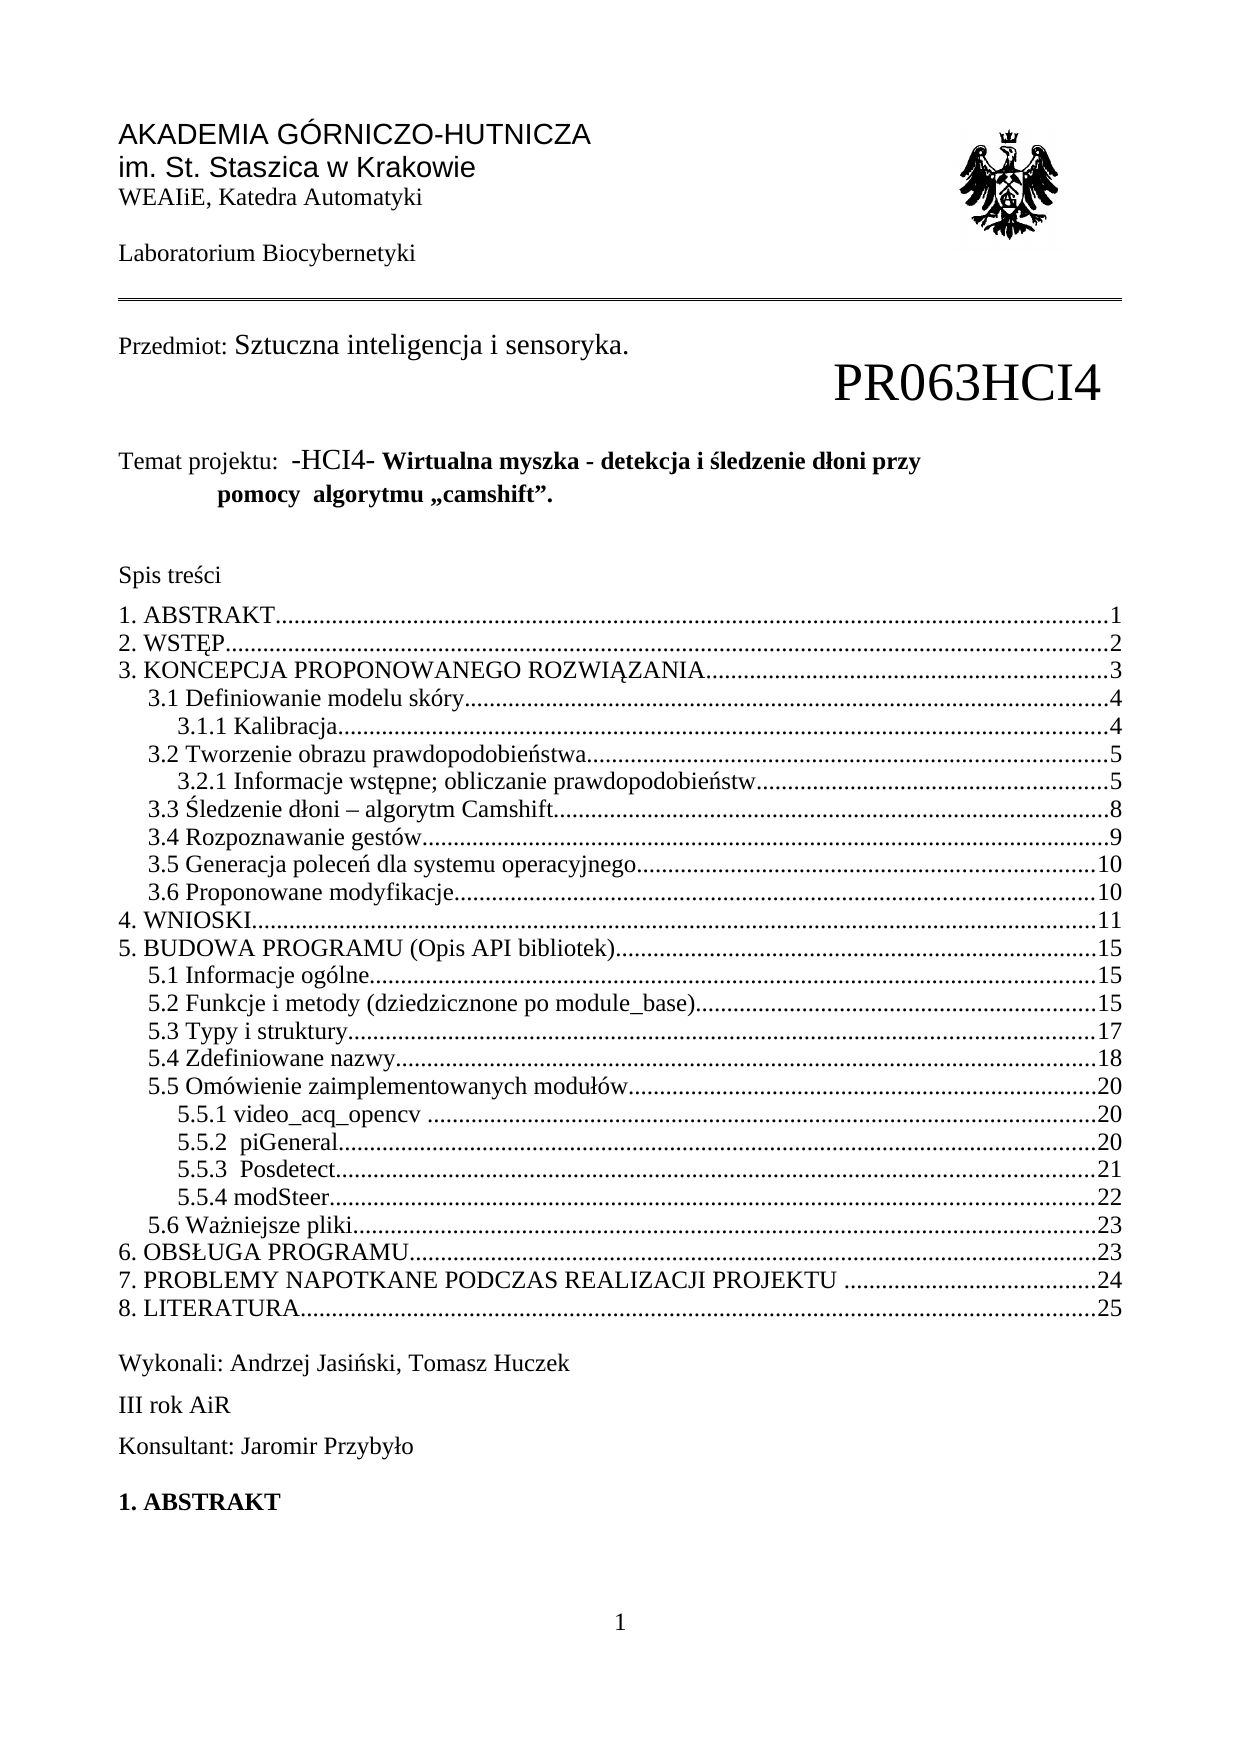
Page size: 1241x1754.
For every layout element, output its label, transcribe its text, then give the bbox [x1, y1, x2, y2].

picture [951, 127, 1071, 252]
text [1071, 151, 1122, 183]
text 5.3 Typy i struktury 17 [148, 1017, 1122, 1044]
text 5.4 Zdefiniowane nazwy 18 [148, 1044, 1122, 1072]
text 7. PROBLEMY NAPOTKANE PODCZAS REALIZACJI PROJEKTU 24 [118, 1266, 1122, 1294]
text 3.5 Generacja poleceń dla systemu operacyjnego 10 [148, 851, 1122, 878]
text 6. OBSŁUGA PROGRAMU 23 [118, 1238, 1122, 1266]
text III rok AiR [118, 1391, 1122, 1419]
text 5.5.3 Posdetect 21 [177, 1155, 1122, 1183]
text 8. LITERATURA 25 [118, 1294, 1122, 1322]
text PR063HCI4 [779, 352, 1109, 412]
text 3.3 Śledzenie dłoni – algorytm Camshift 8 [148, 795, 1122, 823]
subtitle Spis treści [118, 561, 1122, 589]
text 3. KONCEPCJA PROPONOWANEGO ROZWIĄZANIA 3 [118, 657, 1122, 684]
text 3.1.1 Kalibracja 4 [177, 712, 1122, 740]
text 5.5.1 video_acq_opencv 20 [177, 1100, 1122, 1128]
text Konsultant: Jaromir Przybyło [118, 1432, 1122, 1460]
text im. St. Staszica w Krakowie [118, 151, 951, 183]
text Przedmiot: Sztuczna inteligencja i sensoryka. [118, 328, 1122, 361]
text 5.1 Informacje ogólne 15 [148, 961, 1122, 989]
text 3.4 Rozpoznawanie gestów 9 [148, 823, 1122, 851]
text 5.6 Ważniejsze pliki 23 [148, 1211, 1122, 1238]
text Wykonali: Andrzej Jasiński, Tomasz Huczek [118, 1349, 1122, 1377]
text 3.2.1 Informacje wstępne; obliczanie prawdopodobieństw 5 [177, 767, 1122, 795]
text 3.1 Definiowanie modelu skóry. 4 [148, 684, 1122, 712]
text 1. ABSTRAKT 1 [118, 601, 1122, 629]
text 3.6 Proponowane modyfikacje 10 [148, 878, 1122, 906]
text 5.5 Omówienie zaimplementowanych modułów 20 [148, 1072, 1122, 1100]
text 5.5.2 piGeneral 20 [177, 1128, 1122, 1155]
text AKADEMIA GÓRNICZO-HUTNICZA [118, 118, 1122, 151]
text Temat projektu: -HCI4- Wirtualna myszka - detekcja i śledzenie dłoni przy [118, 444, 1122, 476]
text 5. BUDOWA PROGRAMU (Opis API bibliotek) 15 [118, 934, 1122, 961]
text 3.2 Tworzenie obrazu prawdopodobieństwa 5 [148, 740, 1122, 767]
text 5.5.4 modSteer 22 [177, 1183, 1122, 1211]
text [1071, 183, 1122, 211]
text 1. ABSTRAKT [118, 1488, 1122, 1516]
text Laboratorium Biocybernetyki [118, 239, 1122, 266]
text 2. WSTĘP 2 [118, 629, 1122, 657]
text 4. WNIOSKI 11 [118, 906, 1122, 934]
text 5.2 Funkcje i metody (dziedzicznone po module_base) 15 [148, 989, 1122, 1017]
text pomocy algorytmu „camshift”. [118, 476, 1122, 508]
text WEAIiE, Katedra Automatyki [118, 183, 951, 211]
